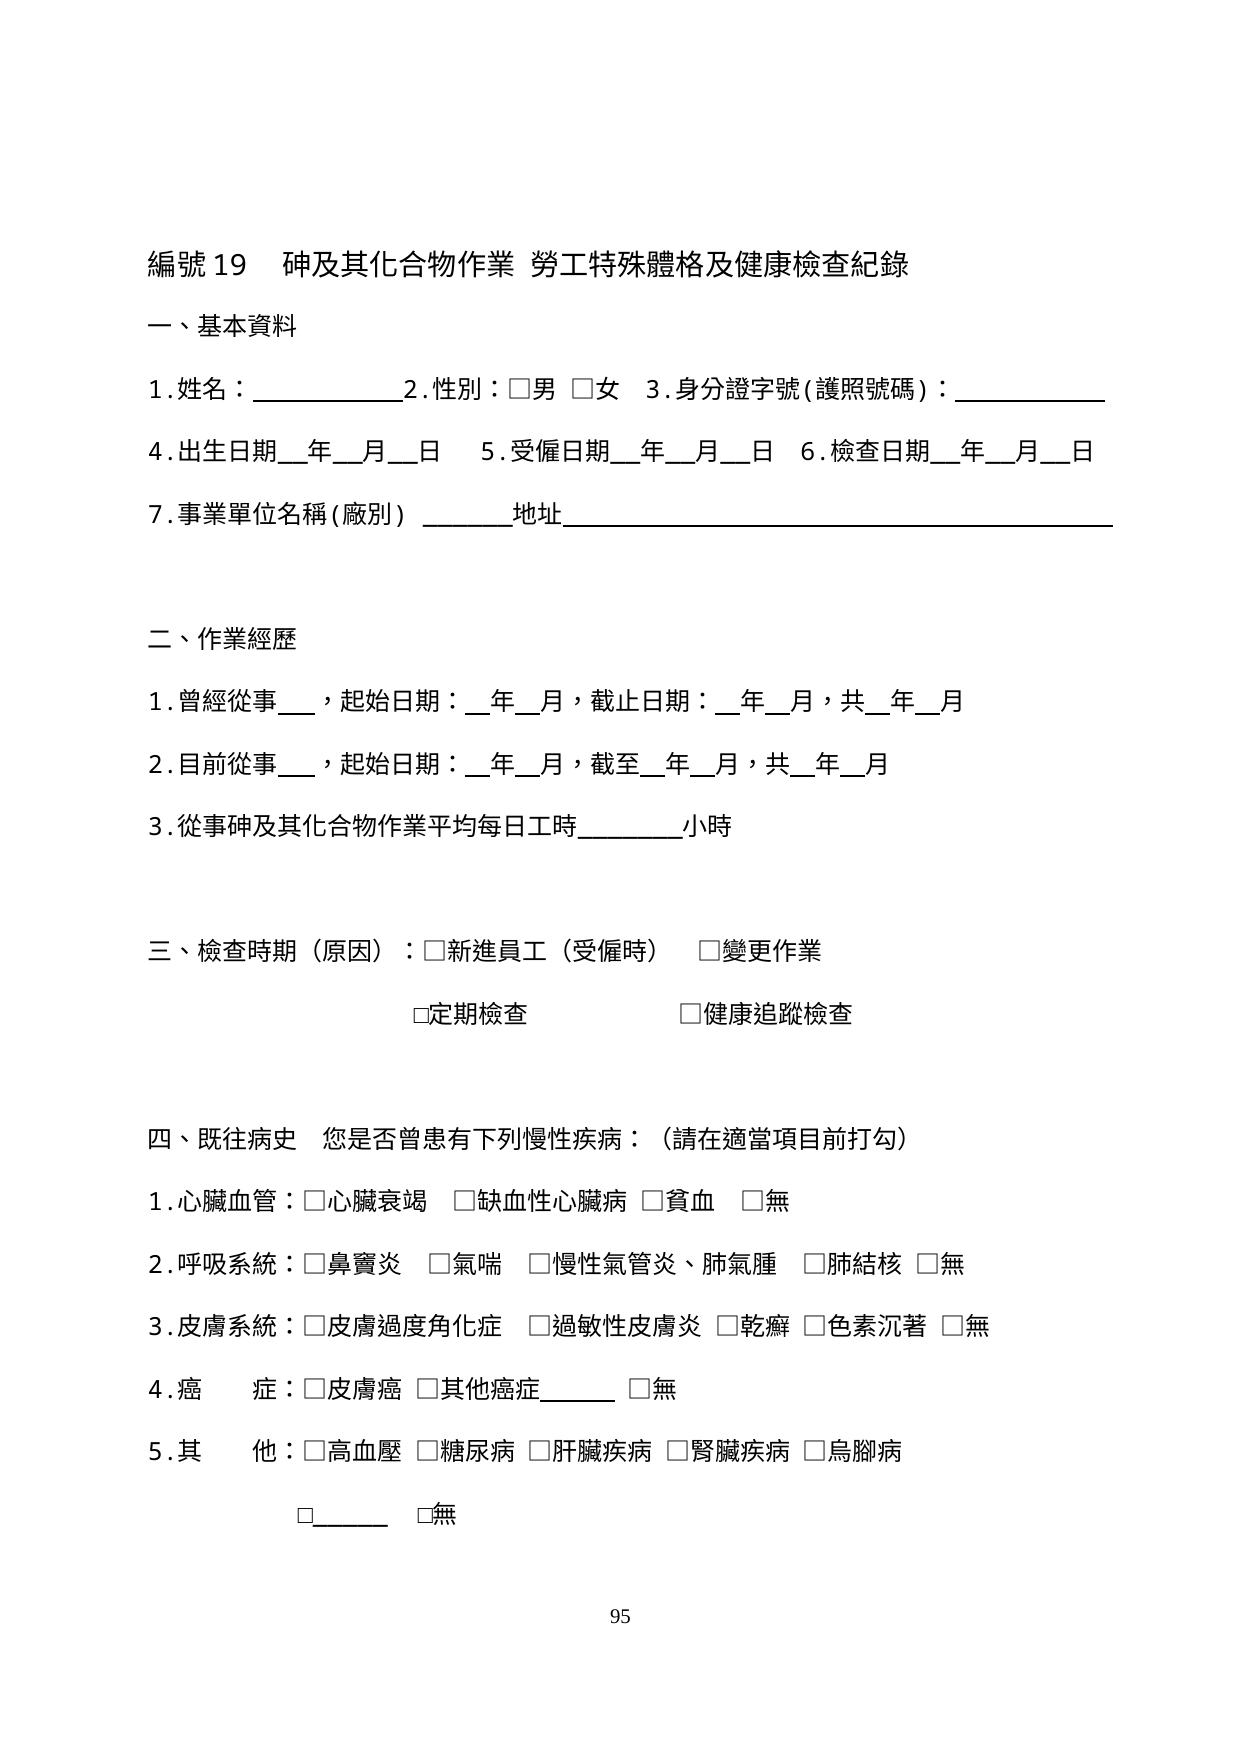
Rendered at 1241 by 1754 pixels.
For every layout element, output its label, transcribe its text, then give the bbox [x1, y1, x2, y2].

text 1.曾經從事 ，起始日期： 年 月，截止日期： 年 月，共 年 月 [148, 658, 1092, 721]
text 1.心臟血管：□心臟衰竭 □缺血性心臟病 □貧血 □無 [148, 1158, 1092, 1221]
text 四、既往病史 您是否曾患有下列慢性疾病：（請在適當項目前打勾） [148, 1096, 1092, 1158]
text 三、檢查時期（原因）：□新進員工（受僱時） □變更作業 [148, 908, 1133, 971]
text 7.事業單位名稱(廠別) ______地址 [148, 471, 1133, 533]
text 2.呼吸系統：□鼻竇炎 □氣喘 □慢性氣管炎、肺氣腫 □肺結核 □無 [148, 1221, 1092, 1283]
subtitle 編號19 砷及其化合物作業 勞工特殊體格及健康檢查紀錄 [148, 221, 1092, 283]
text 1.姓名： 2.性別：□男 □女 3.身分證字號(護照號碼)： [148, 346, 1171, 408]
text □_____ □無 [148, 1471, 1092, 1533]
text 4.出生日期__年__月__日 5.受僱日期__年__月__日 6.檢查日期__年__月__日 [148, 408, 1171, 471]
text 一、基本資料 [148, 283, 1092, 346]
text 5.其 他：□高血壓 □糖尿病 □肝臟疾病 □腎臟疾病 □烏腳病 [148, 1408, 1092, 1471]
text 3.從事砷及其化合物作業平均每日工時_______小時 [148, 783, 1092, 846]
text □定期檢查 □健康追蹤檢查 [148, 971, 1133, 1033]
text 2.目前從事 ，起始日期： 年 月，截至 年 月，共 年 月 [148, 721, 1092, 783]
text 3.皮膚系統：□皮膚過度角化症 □過敏性皮膚炎 □乾癬 □色素沉著 □無 [148, 1283, 1092, 1346]
text 4.癌 症：□皮膚癌 □其他癌症 □無 [148, 1346, 1092, 1408]
text 二、作業經歷 [148, 596, 1092, 658]
